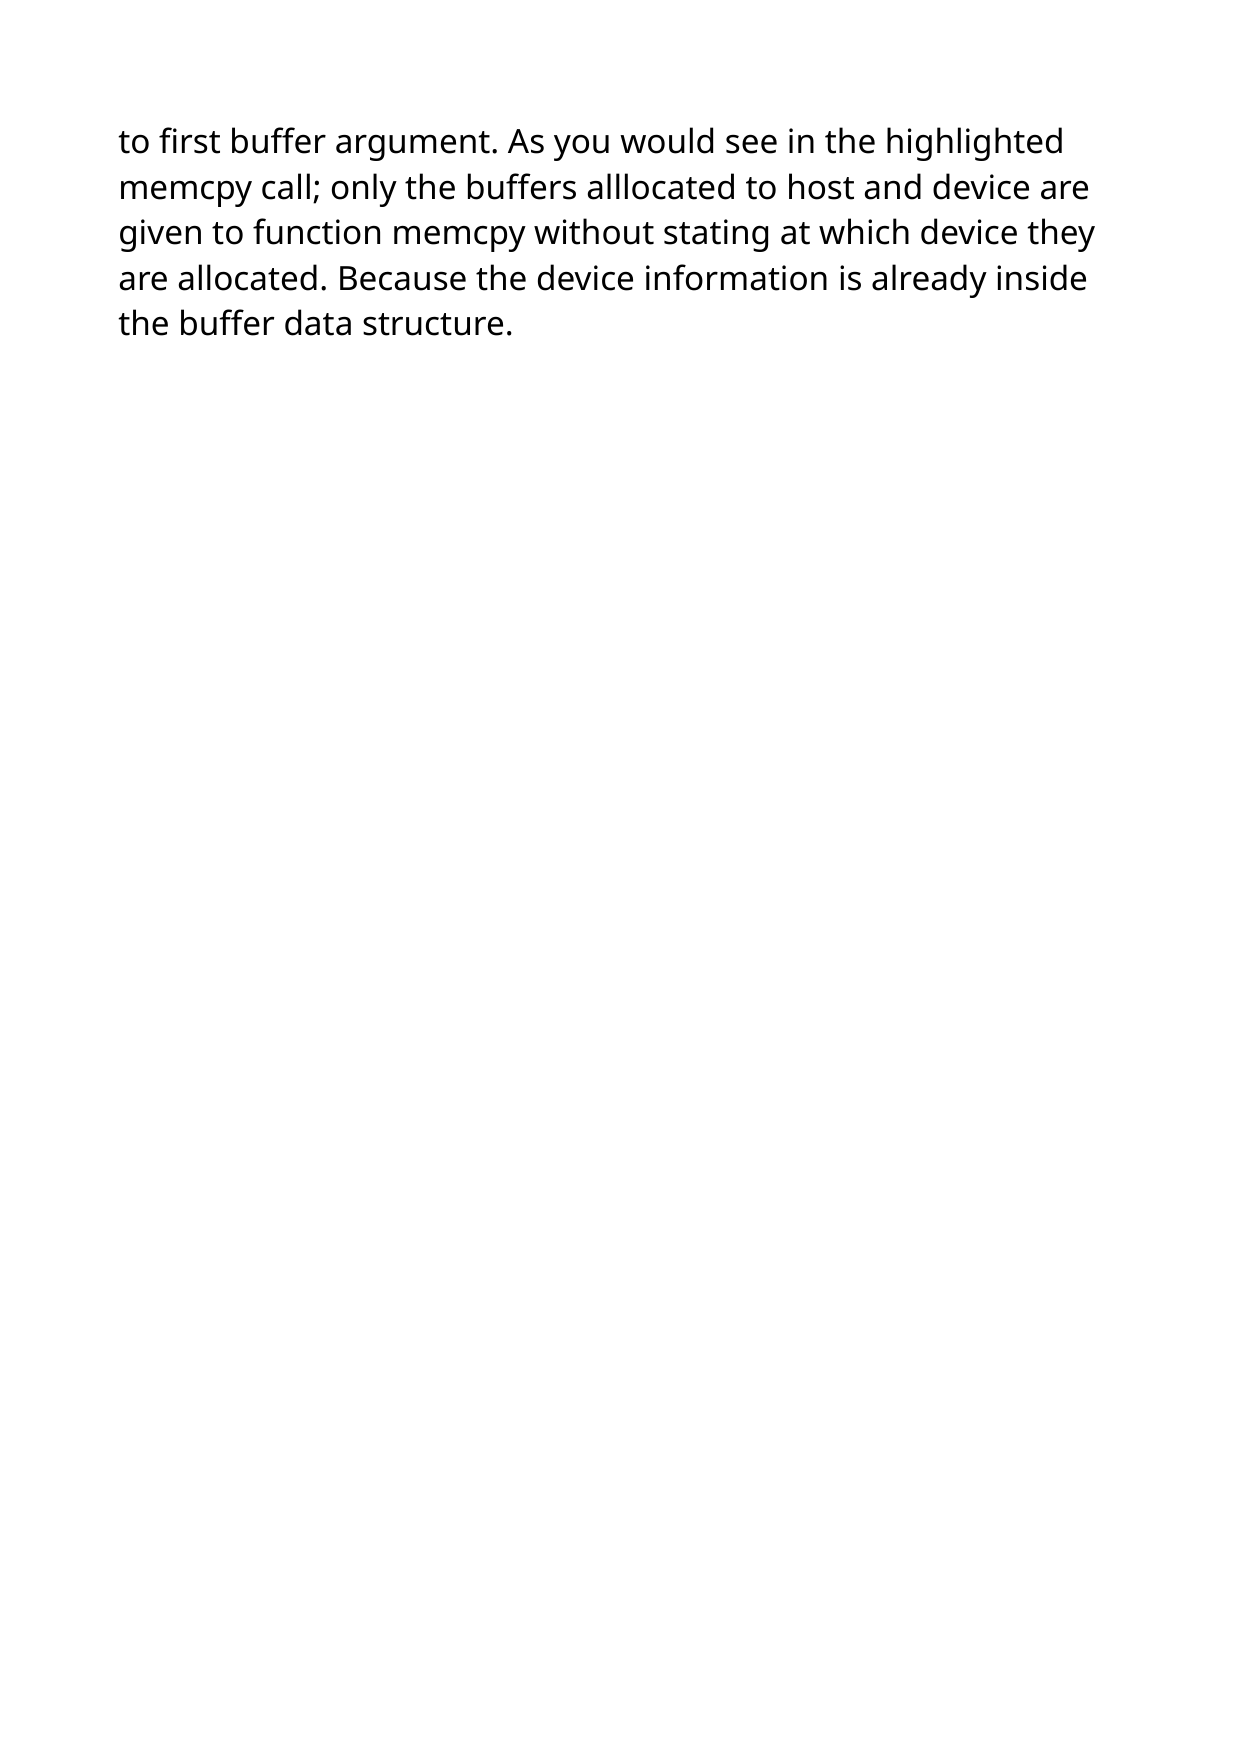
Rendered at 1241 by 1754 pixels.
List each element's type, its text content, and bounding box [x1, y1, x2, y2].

text to first buffer argument. As you would see in the highlighted memcpy call; only the buffers alllocated to host and device are given to function memcpy without stating at which device they are allocated. Because the device information is already inside the buffer data structure. [118, 118, 1122, 345]
